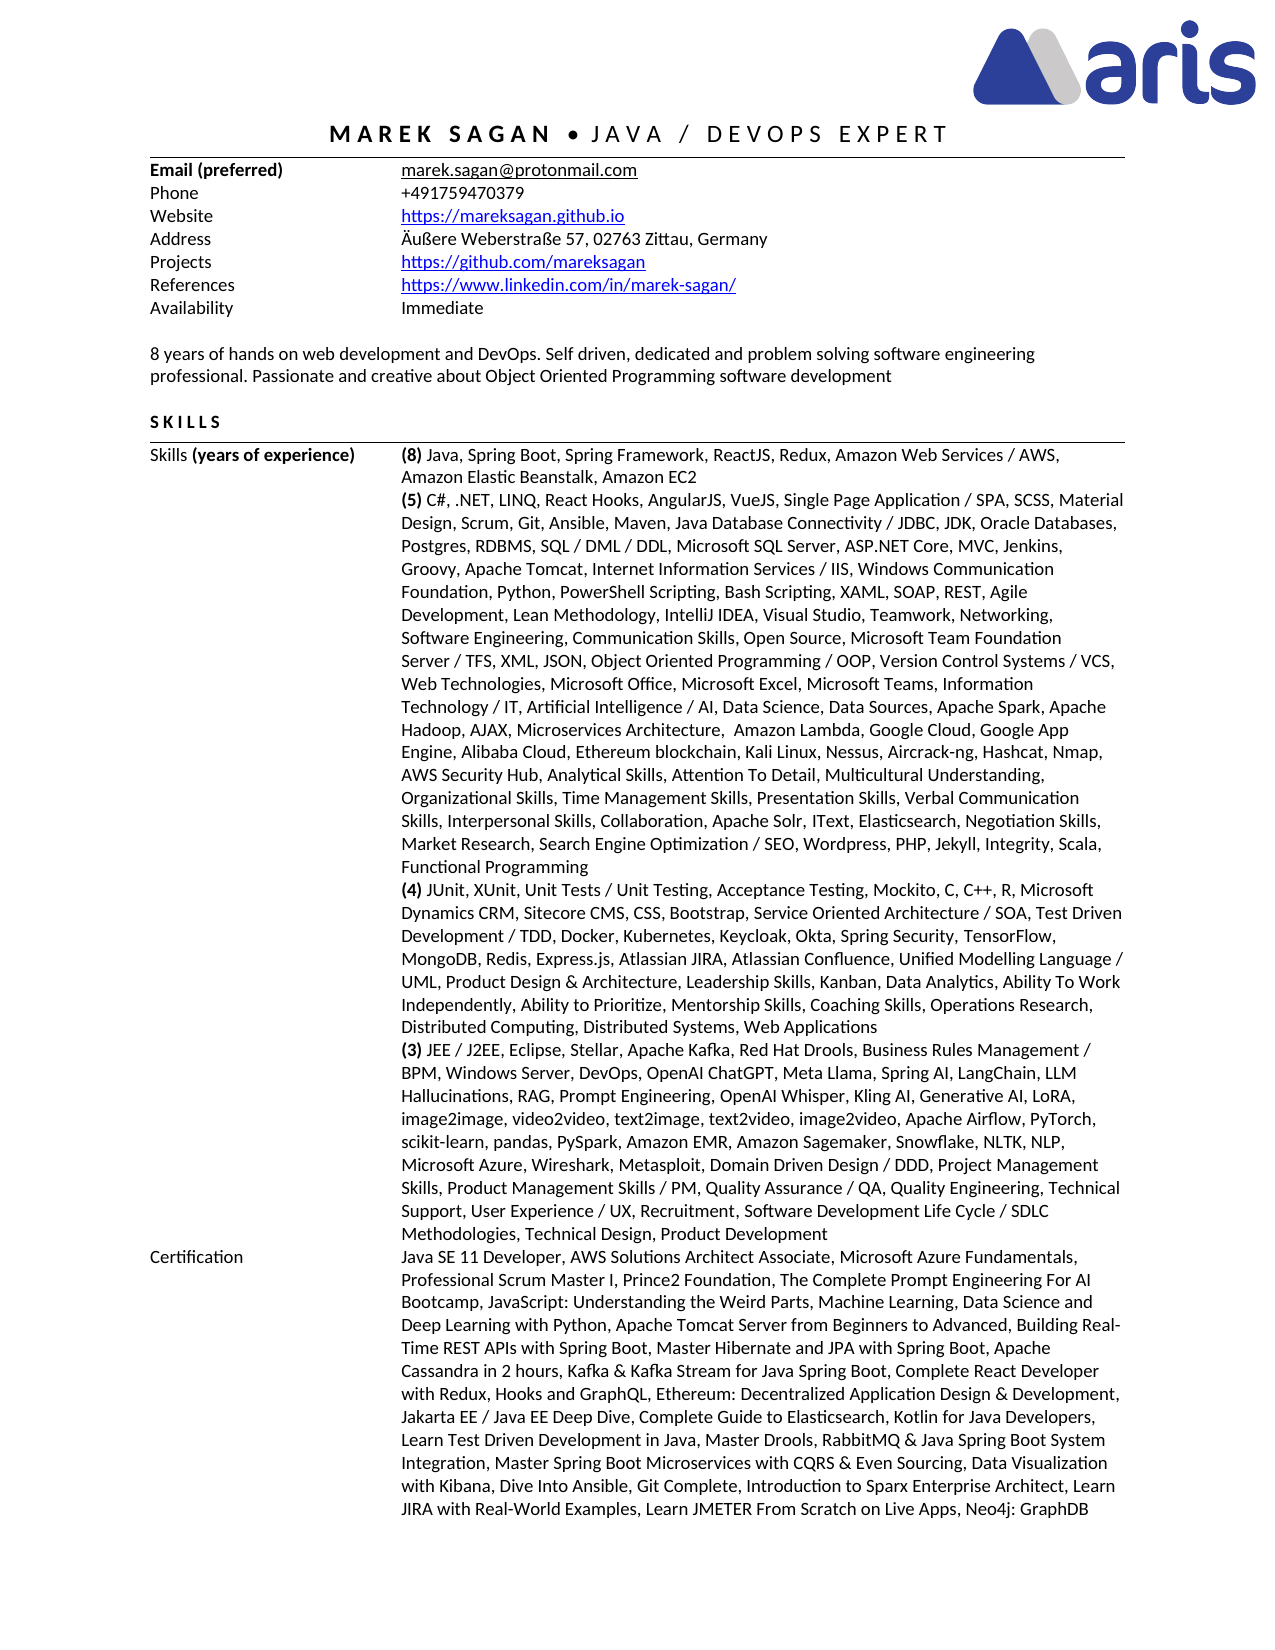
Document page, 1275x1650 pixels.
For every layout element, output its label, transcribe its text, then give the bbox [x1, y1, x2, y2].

text Availability Immediate [150, 296, 1125, 319]
title MAREK SAGAN • JAVA / DEVOPS EXPERT [150, 118, 1125, 157]
text Email (preferred) marek.sagan@protonmail.com [150, 158, 1125, 181]
subtitle SKILLS [150, 411, 1125, 442]
text References https://www.linkedin.com/in/marek-sagan/ [150, 273, 1125, 296]
text Skills (years of experience) (8) Java, Spring Boot, Spring Framework, ReactJS, Redux, Amazon Web Services / AWS, Amazon Elastic Beanstalk, Amazon EC2 (5) C#, .NET, LINQ, React Hooks, AngularJS, VueJS, Single Page Application / SPA, SCSS, Material Design, Scrum, Git, Ansible, Maven, Java Database Connectivity / JDBC, JDK, Oracle Databases, Postgres, RDBMS, SQL / DML / DDL, Microsoft SQL Server, ASP.NET Core, MVC, Jenkins, Groovy, Apache Tomcat, Internet Information Services / IIS, Windows Communication Foundation, Python, PowerShell Scripting, Bash Scripting, XAML, SOAP, REST, Agile Development, Lean Methodology, IntelliJ IDEA, Visual Studio, Teamwork, Networking, Software Engineering, Communication Skills, Open Source, Microsoft Team Foundation Server / TFS, XML, JSON, Object Oriented Programming / OOP, Version Control Systems / VCS, Web Technologies, Microsoft Office, Microsoft Excel, Microsoft Teams, Information Technology / IT, Artificial Intelligence / AI, Data Science, Data Sources, Apache Spark, Apache Hadoop, AJAX, Microservices Architecture, Amazon Lambda, Google Cloud, Google App Engine, Alibaba Cloud, Ethereum blockchain, Kali Linux, Nessus, Aircrack-ng, Hashcat, Nmap, AWS Security Hub, Analytical Skills, Attention To Detail, Multicultural Understanding, Organizational Skills, Time Management Skills, Presentation Skills, Verbal Communication Skills, Interpersonal Skills, Collaboration, Apache Solr, IText, Elasticsearch, Negotiation Skills, Market Research, Search Engine Optimization / SEO, Wordpress, PHP, Jekyll, Integrity, Scala, Functional Programming (4) JUnit, XUnit, Unit Tests / Unit Testing, Acceptance Testing, Mockito, C, C++, R, Microsoft Dynamics CRM, Sitecore CMS, CSS, Bootstrap, Service Oriented Architecture / SOA, Test Driven Development / TDD, Docker, Kubernetes, Keycloak, Okta, Spring Security, TensorFlow, MongoDB, Redis, Express.js, Atlassian JIRA, Atlassian Confluence, Unified Modelling Language / UML, Product Design & Architecture, Leadership Skills, Kanban, Data Analytics, Ability To Work Independently, Ability to Prioritize, Mentorship Skills, Coaching Skills, Operations Research, Distributed Computing, Distributed Systems, Web Applications (3) JEE / J2EE, Eclipse, Stellar, Apache Kafka, Red Hat Drools, Business Rules Management / BPM, Windows Server, DevOps, OpenAI ChatGPT, Meta Llama, Spring AI, LangChain, LLM Hallucinations, RAG, Prompt Engineering, OpenAI Whisper, Kling AI, Generative AI, LoRA, image2image, video2video, text2image, text2video, image2video, Apache Airflow, PyTorch, scikit-learn, pandas, PySpark, Amazon EMR, Amazon Sagemaker, Snowflake, NLTK, NLP, Microsoft Azure, Wireshark, Metasploit, Domain Driven Design / DDD, Project Management Skills, Product Management Skills / PM, Quality Assurance / QA, Quality Engineering, Technical Support, User Experience / UX, Recruitment, Software Development Life Cycle / SDLC Methodologies, Technical Design, Product Development [150, 443, 1125, 1245]
text Certification Java SE 11 Developer, AWS Solutions Architect Associate, Microsoft Azure Fundamentals, Professional Scrum Master I, Prince2 Foundation, The Complete Prompt Engineering For AI Bootcamp, JavaScript: Understanding the Weird Parts, Machine Learning, Data Science and Deep Learning with Python, Apache Tomcat Server from Beginners to Advanced, Building Real-Time REST APIs with Spring Boot, Master Hibernate and JPA with Spring Boot, Apache Cassandra in 2 hours, Kafka & Kafka Stream for Java Spring Boot, Complete React Developer with Redux, Hooks and GraphQL, Ethereum: Decentralized Application Design & Development, Jakarta EE / Java EE Deep Dive, Complete Guide to Elasticsearch, Kotlin for Java Developers, Learn Test Driven Development in Java, Master Drools, RabbitMQ & Java Spring Boot System Integration, Master Spring Boot Microservices with CQRS & Even Sourcing, Data Visualization with Kibana, Dive Into Ansible, Git Complete, Introduction to Sparx Enterprise Architect, Learn JIRA with Real-World Examples, Learn JMETER From Scratch on Live Apps, Neo4j: GraphDB [150, 1245, 1125, 1520]
text Address Äußere Weberstraße 57, 02763 Zittau, Germany [150, 227, 1125, 250]
text Website https://mareksagan.github.io [150, 204, 1125, 227]
text 8 years of hands on web development and DevOps. Self driven, dedicated and problem solving software engineering professional. Passionate and creative about Object Oriented Programming software development [150, 342, 1125, 388]
picture [973, 20, 1256, 105]
text Projects https://github.com/mareksagan [150, 250, 1125, 273]
text Phone +491759470379 [150, 181, 1125, 204]
